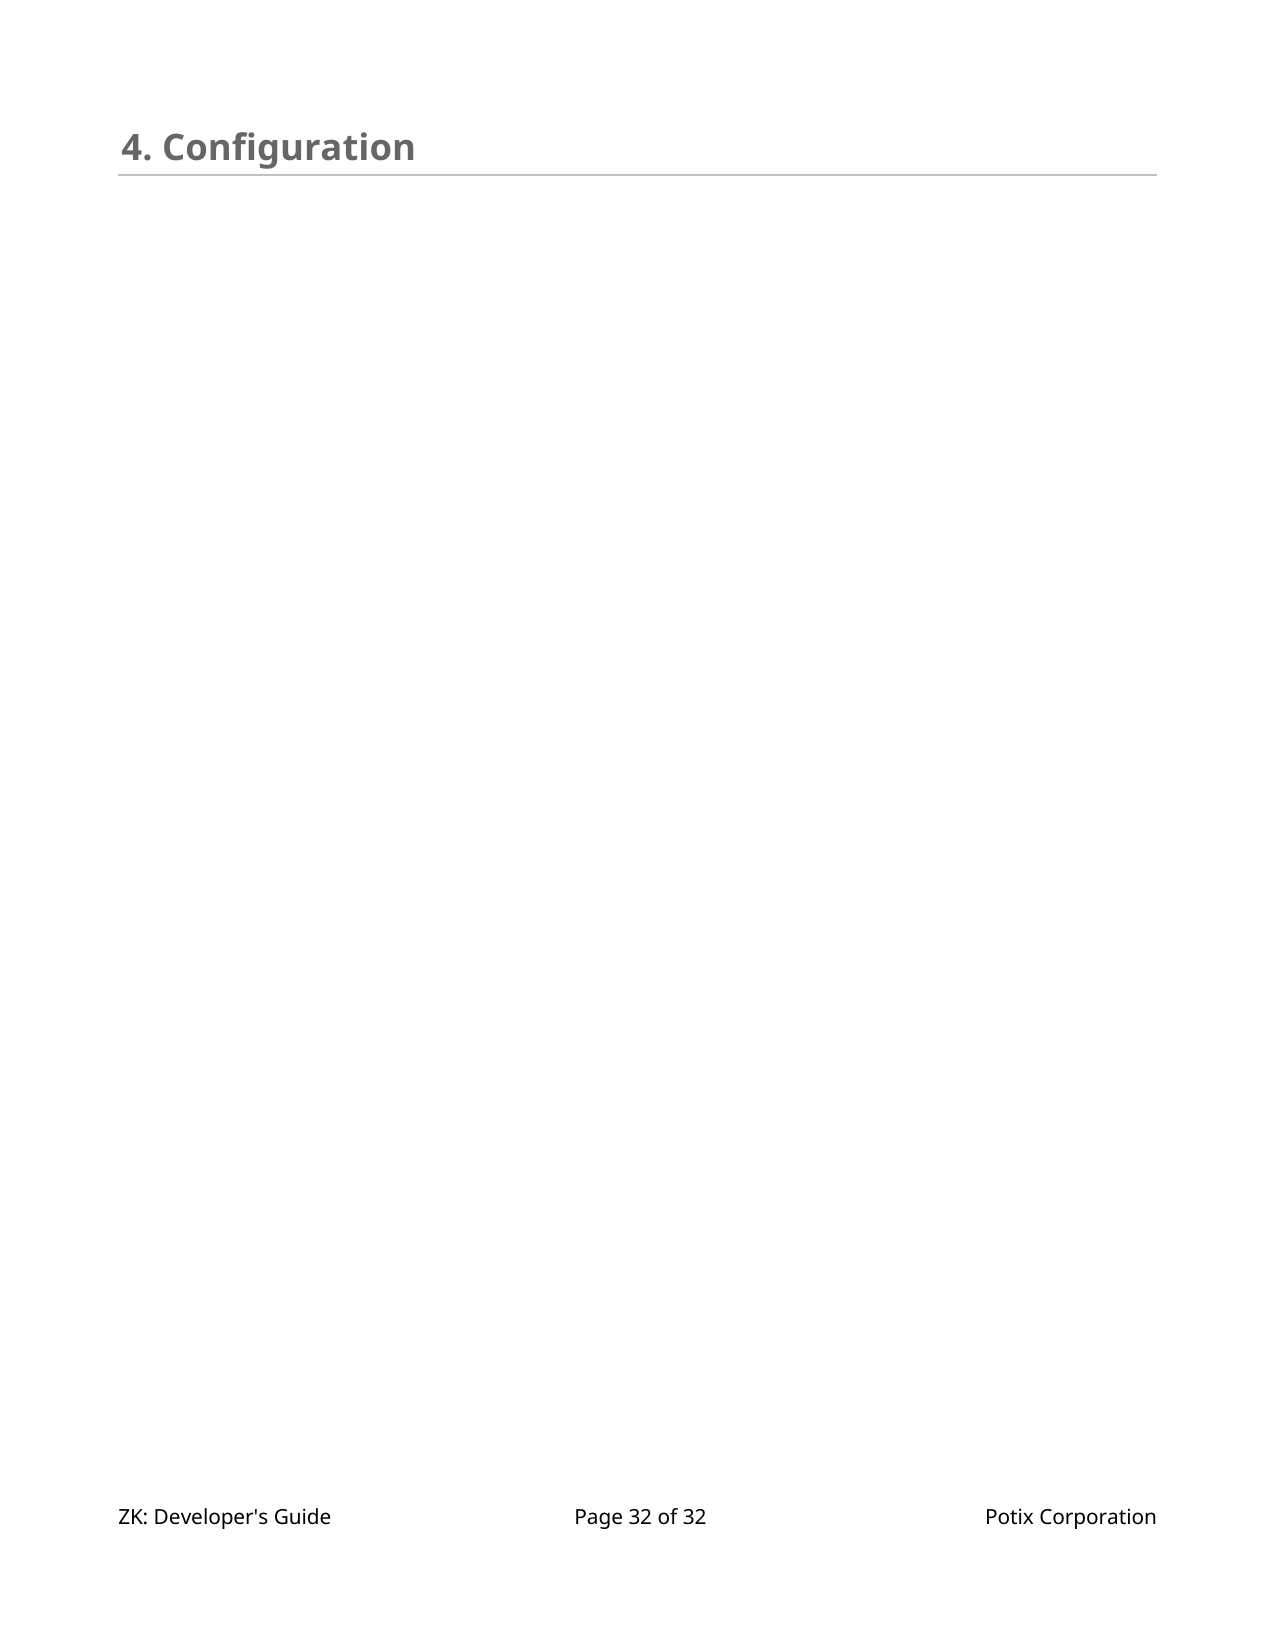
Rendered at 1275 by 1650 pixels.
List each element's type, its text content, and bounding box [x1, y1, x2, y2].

subtitle 4. Configuration [118, 118, 1157, 174]
